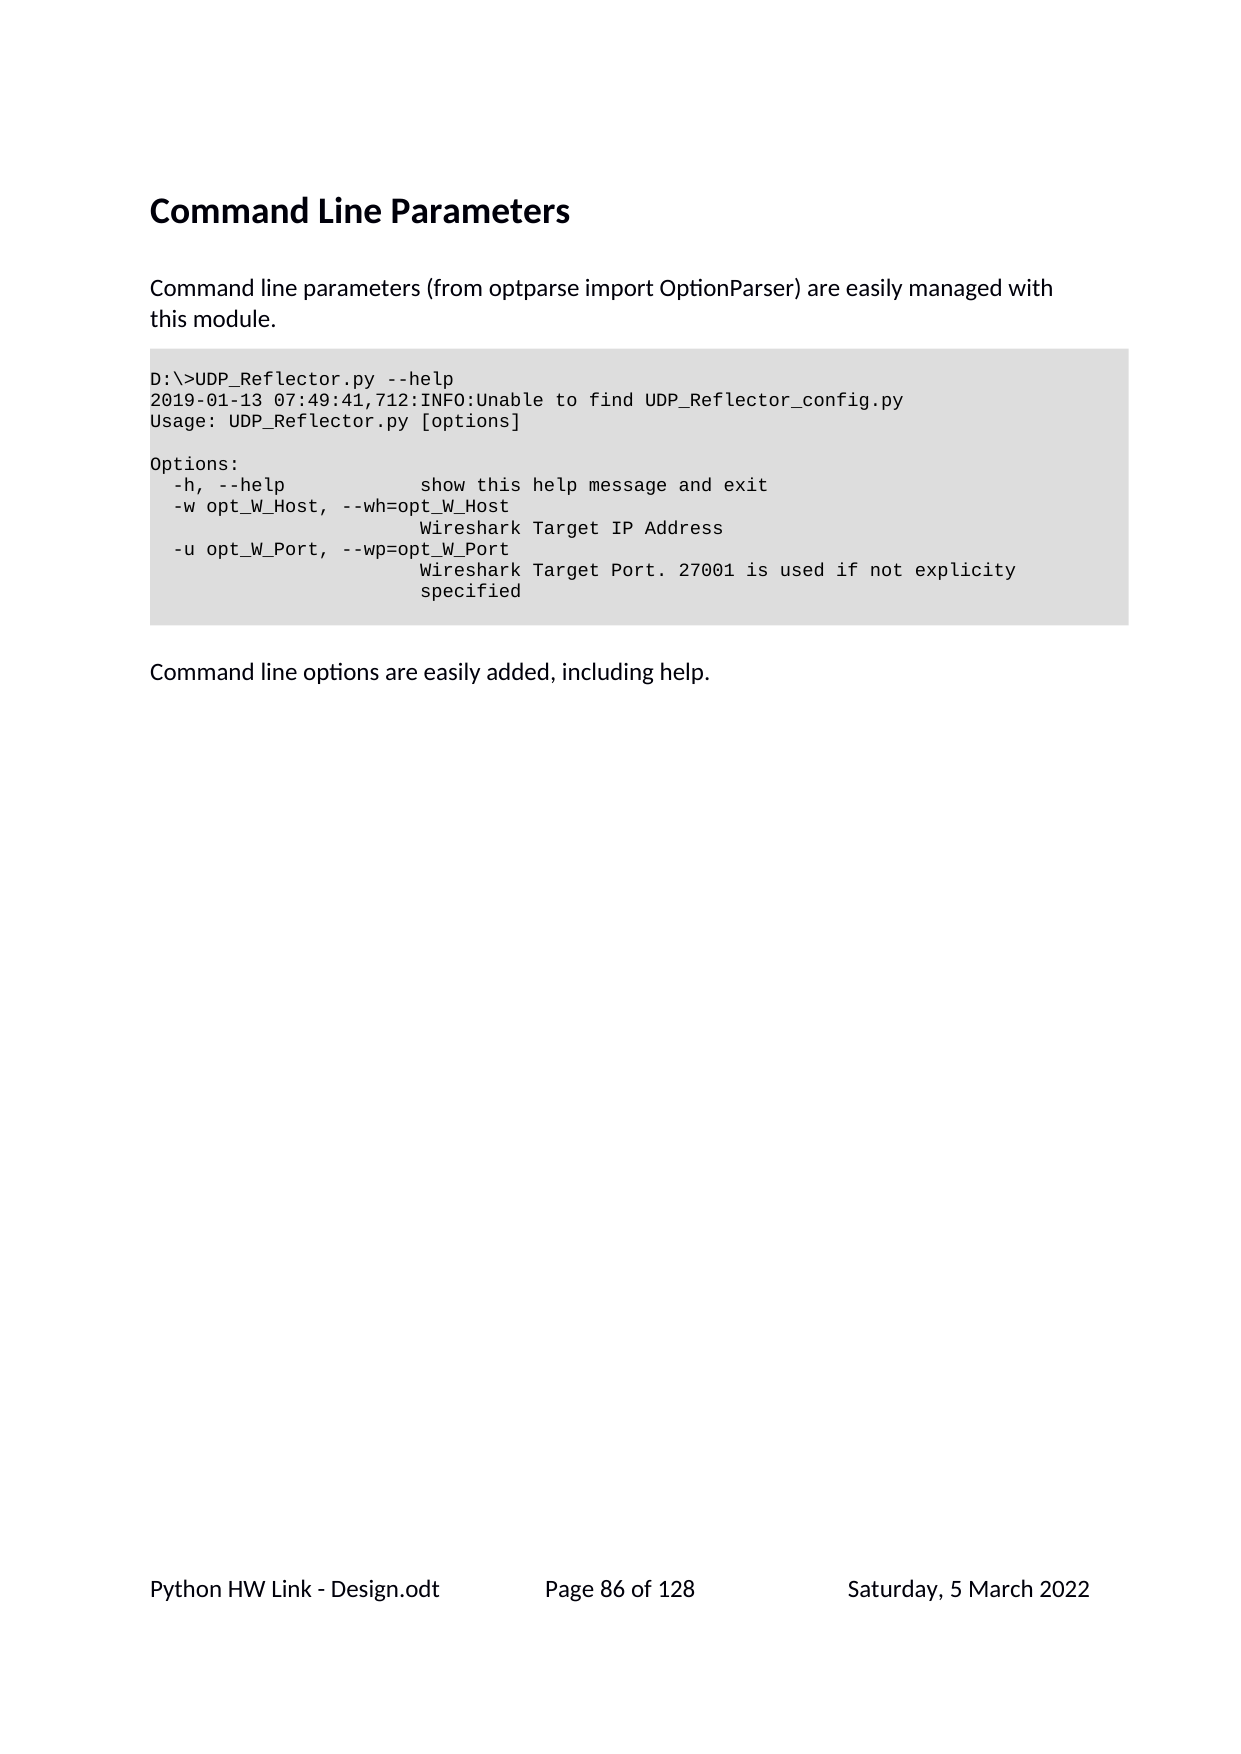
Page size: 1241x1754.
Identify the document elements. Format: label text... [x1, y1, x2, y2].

subtitle Command Line Parameters [150, 187, 1090, 233]
text Command line parameters (from optparse import OptionParser) are easily managed with this module. [150, 272, 1090, 333]
text Command line options are easily added, including help. [150, 656, 1090, 687]
